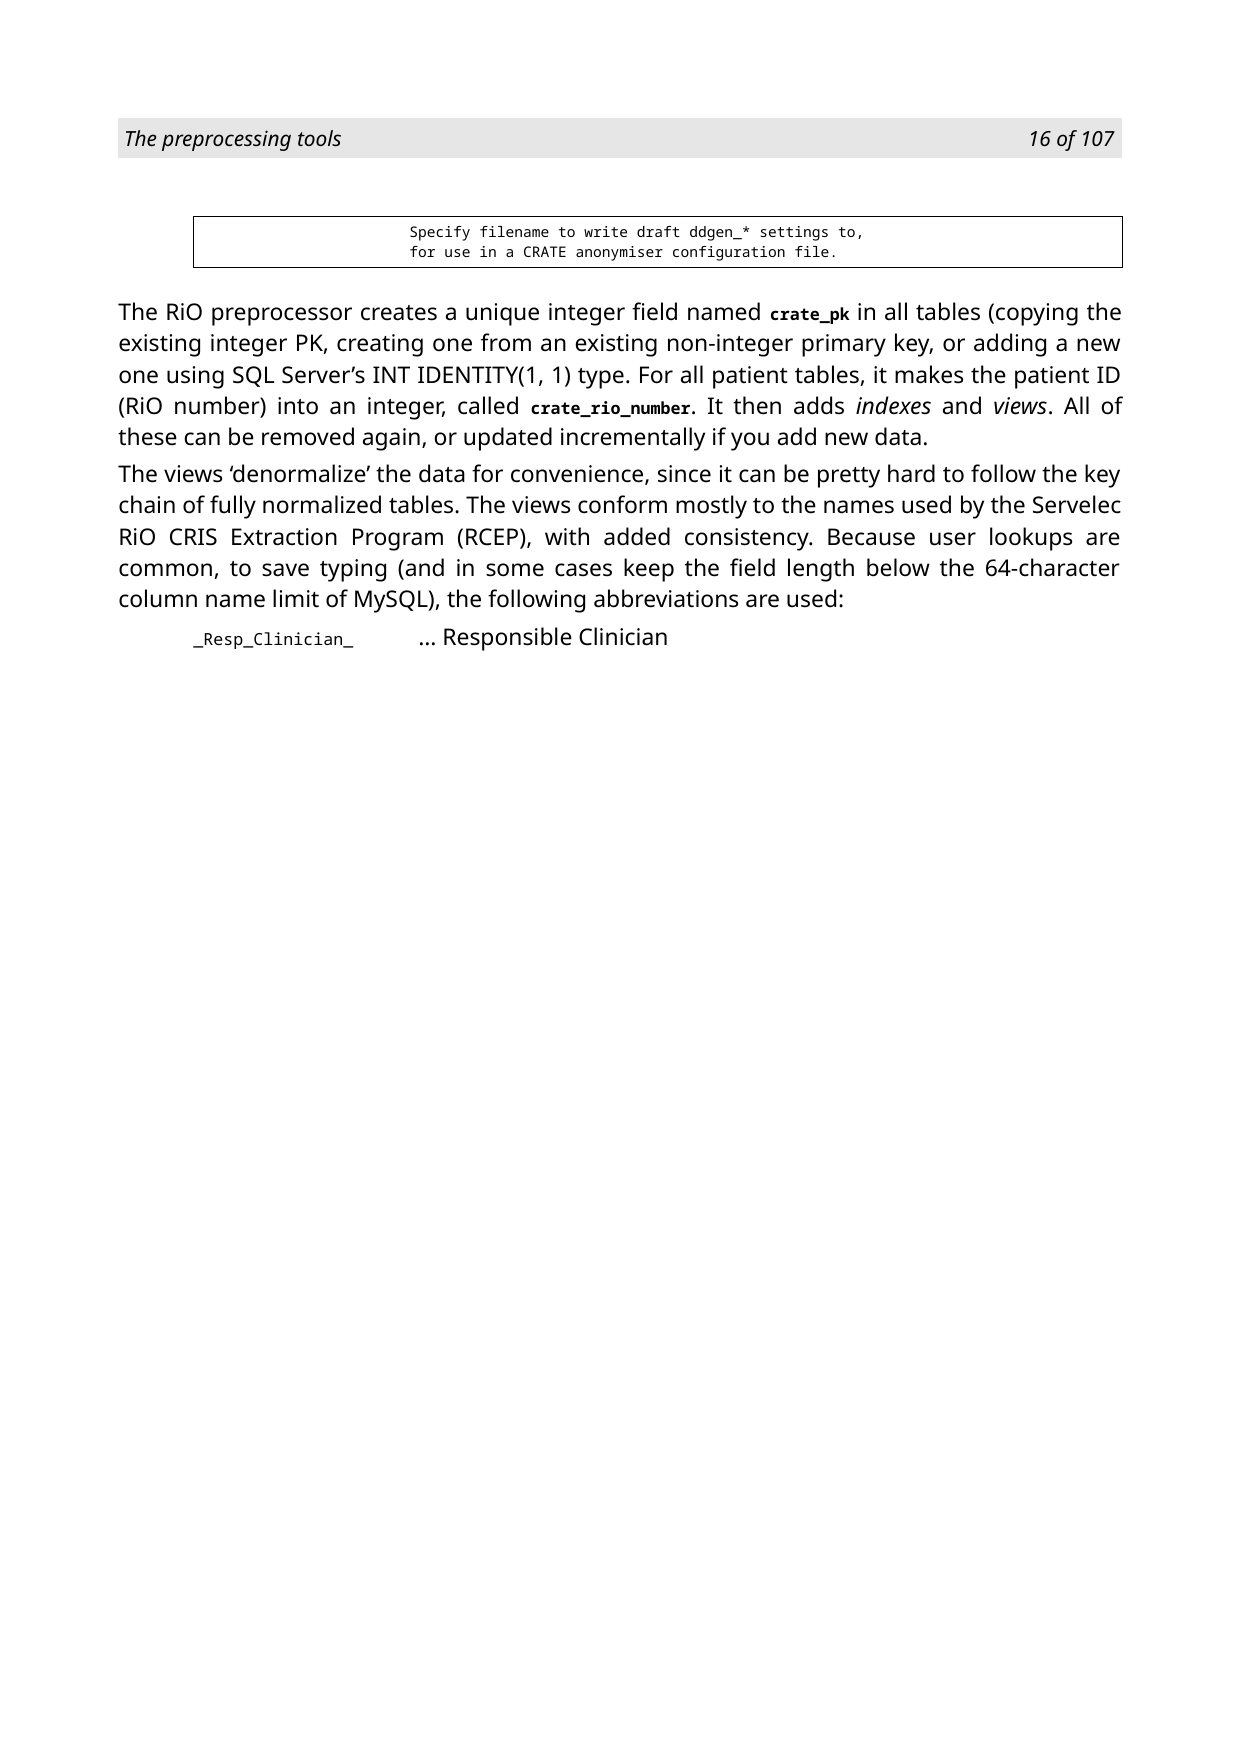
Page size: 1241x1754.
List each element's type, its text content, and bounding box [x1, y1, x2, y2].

table_header Specify filename to write draft ddgen_* settings to, for use in a CRATE anonymiser configuration file. [194, 217, 1122, 267]
text _Resp_Clinician_ … Responsible Clinician [118, 620, 1122, 652]
text The RiO preprocessor creates a unique integer field named crate_pk in all tables (copying the existing integer PK, creating one from an existing non-integer primary key, or adding a new one using SQL Server’s INT IDENTITY(1, 1) type. For all patient tables, it makes the patient ID (RiO number) into an integer, called crate_rio_number. It then adds indexes and views. All of these can be removed again, or updated incrementally if you add new data. [118, 296, 1122, 452]
text The views ‘denormalize’ the data for convenience, since it can be pretty hard to follow the key chain of fully normalized tables. The views conform mostly to the names used by the Servelec RiO CRIS Extraction Program (RCEP), with added consistency. Because user lookups are common, to save typing (and in some cases keep the field length below the 64-character column name limit of MySQL), the following abbreviations are used: [118, 458, 1122, 614]
